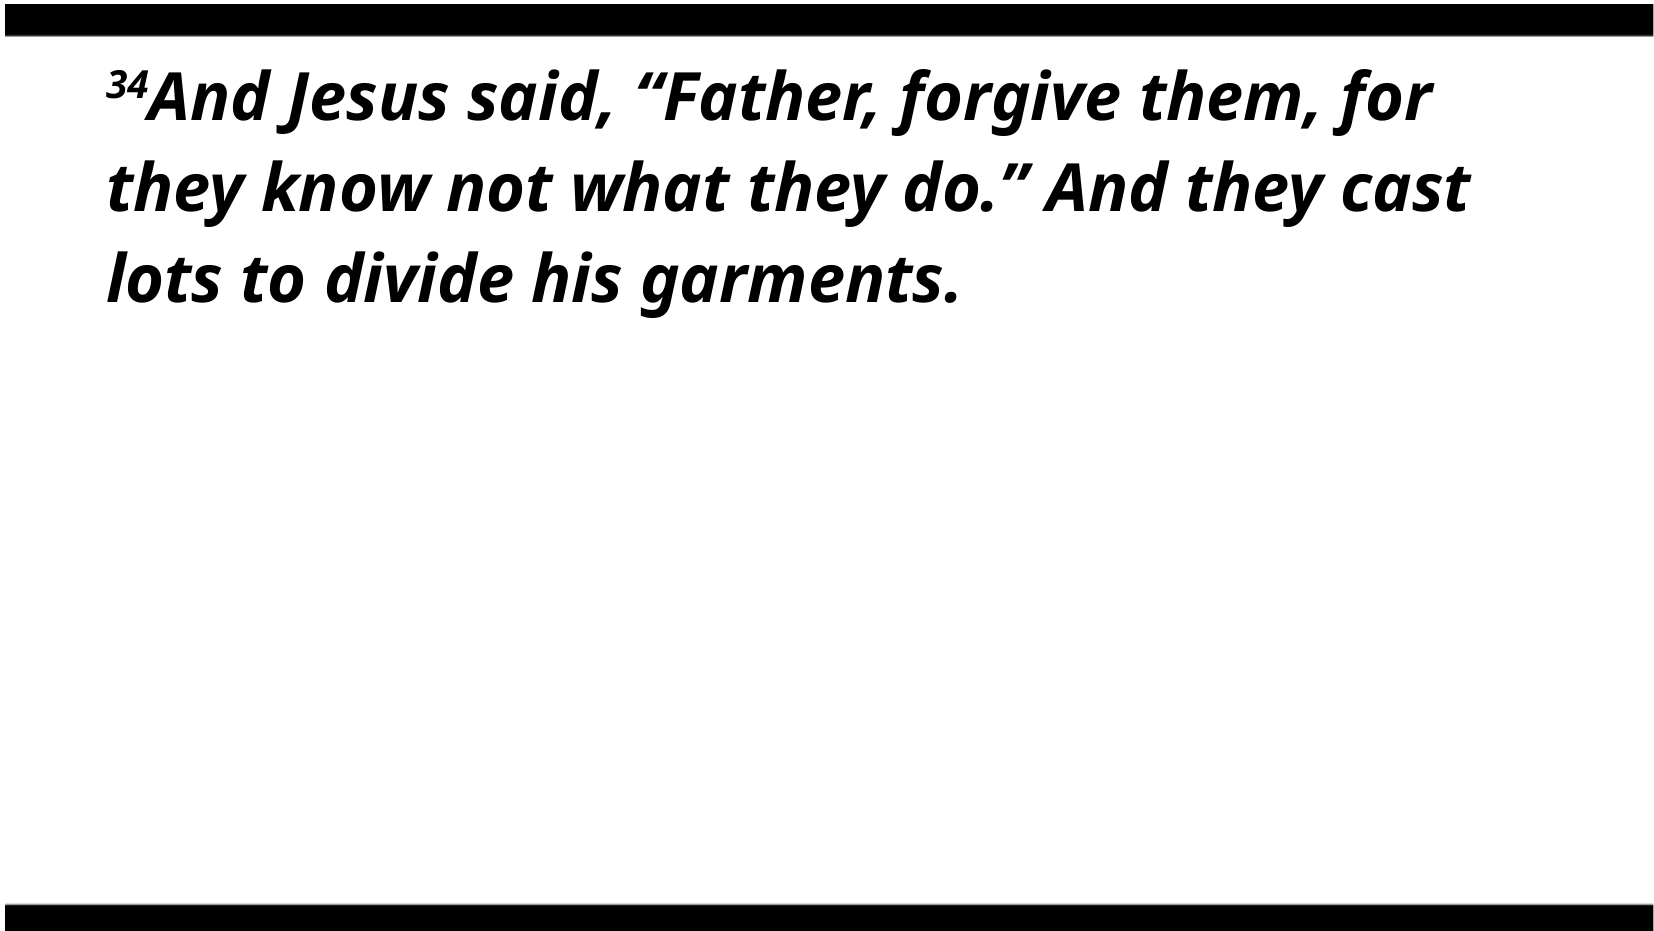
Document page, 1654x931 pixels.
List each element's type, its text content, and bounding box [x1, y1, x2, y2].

text_box 34And Jesus said, “Father, forgive them, for they know not what they do.” And they cast lots to divide his garments. [91, 41, 1576, 324]
picture [5, 4, 1654, 931]
